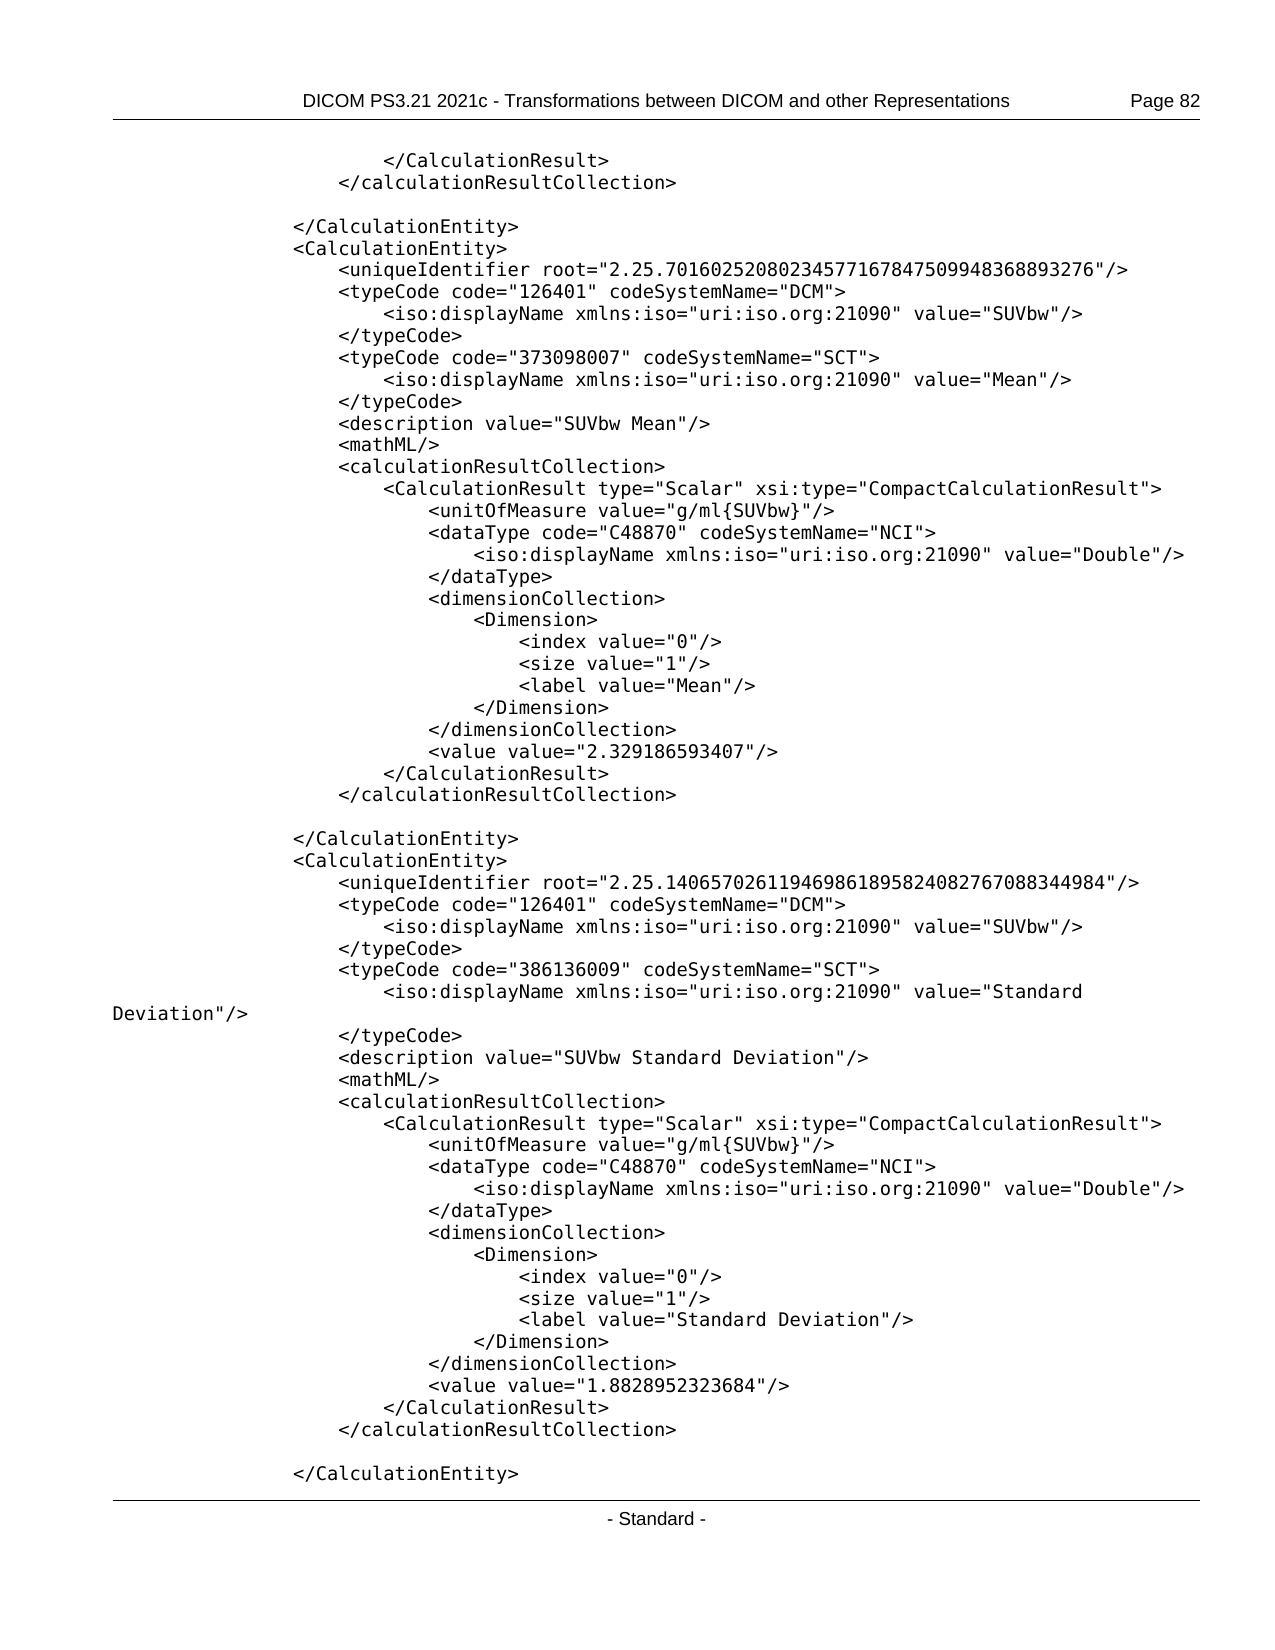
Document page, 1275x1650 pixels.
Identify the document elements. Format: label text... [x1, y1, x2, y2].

text </CalculationResult> </calculationResultCollection> </CalculationEntity> <CalculationEntity> <uniqueIdentifier root="2.25.70160252080234577167847509948368893276"/> <typeCode code="126401" codeSystemName="DCM"> <iso:displayName xmlns:iso="uri:iso.org:21090" value="SUVbw"/> </typeCode> <typeCode code="373098007" codeSystemName="SCT"> <iso:displayName xmlns:iso="uri:iso.org:21090" value="Mean"/> </typeCode> <description value="SUVbw Mean"/> <mathML/> <calculationResultCollection> <CalculationResult type="Scalar" xsi:type="CompactCalculationResult"> <unitOfMeasure value="g/ml{SUVbw}"/> <dataType code="C48870" codeSystemName="NCI"> <iso:displayName xmlns:iso="uri:iso.org:21090" value="Double"/> </dataType> <dimensionCollection> <Dimension> <index value="0"/> <size value="1"/> <label value="Mean"/> </Dimension> </dimensionCollection> <value value="2.329186593407"/> </CalculationResult> </calculationResultCollection> </CalculationEntity> <CalculationEntity> <uniqueIdentifier root="2.25.140657026119469861895824082767088344984"/> <typeCode code="126401" codeSystemName="DCM"> <iso:displayName xmlns:iso="uri:iso.org:21090" value="SUVbw"/> </typeCode> <typeCode code="386136009" codeSystemName="SCT"> <iso:displayName xmlns:iso="uri:iso.org:21090" value="Standard Deviation"/> </typeCode> <description value="SUVbw Standard Deviation"/> <mathML/> <calculationResultCollection> <CalculationResult type="Scalar" xsi:type="CompactCalculationResult"> <unitOfMeasure value="g/ml{SUVbw}"/> <dataType code="C48870" codeSystemName="NCI"> <iso:displayName xmlns:iso="uri:iso.org:21090" value="Double"/> </dataType> <dimensionCollection> <Dimension> <index value="0"/> <size value="1"/> <label value="Standard Deviation"/> </Dimension> </dimensionCollection> <value value="1.8828952323684"/> </CalculationResult> </calculationResultCollection> </CalculationEntity> [112, 150, 1200, 1484]
